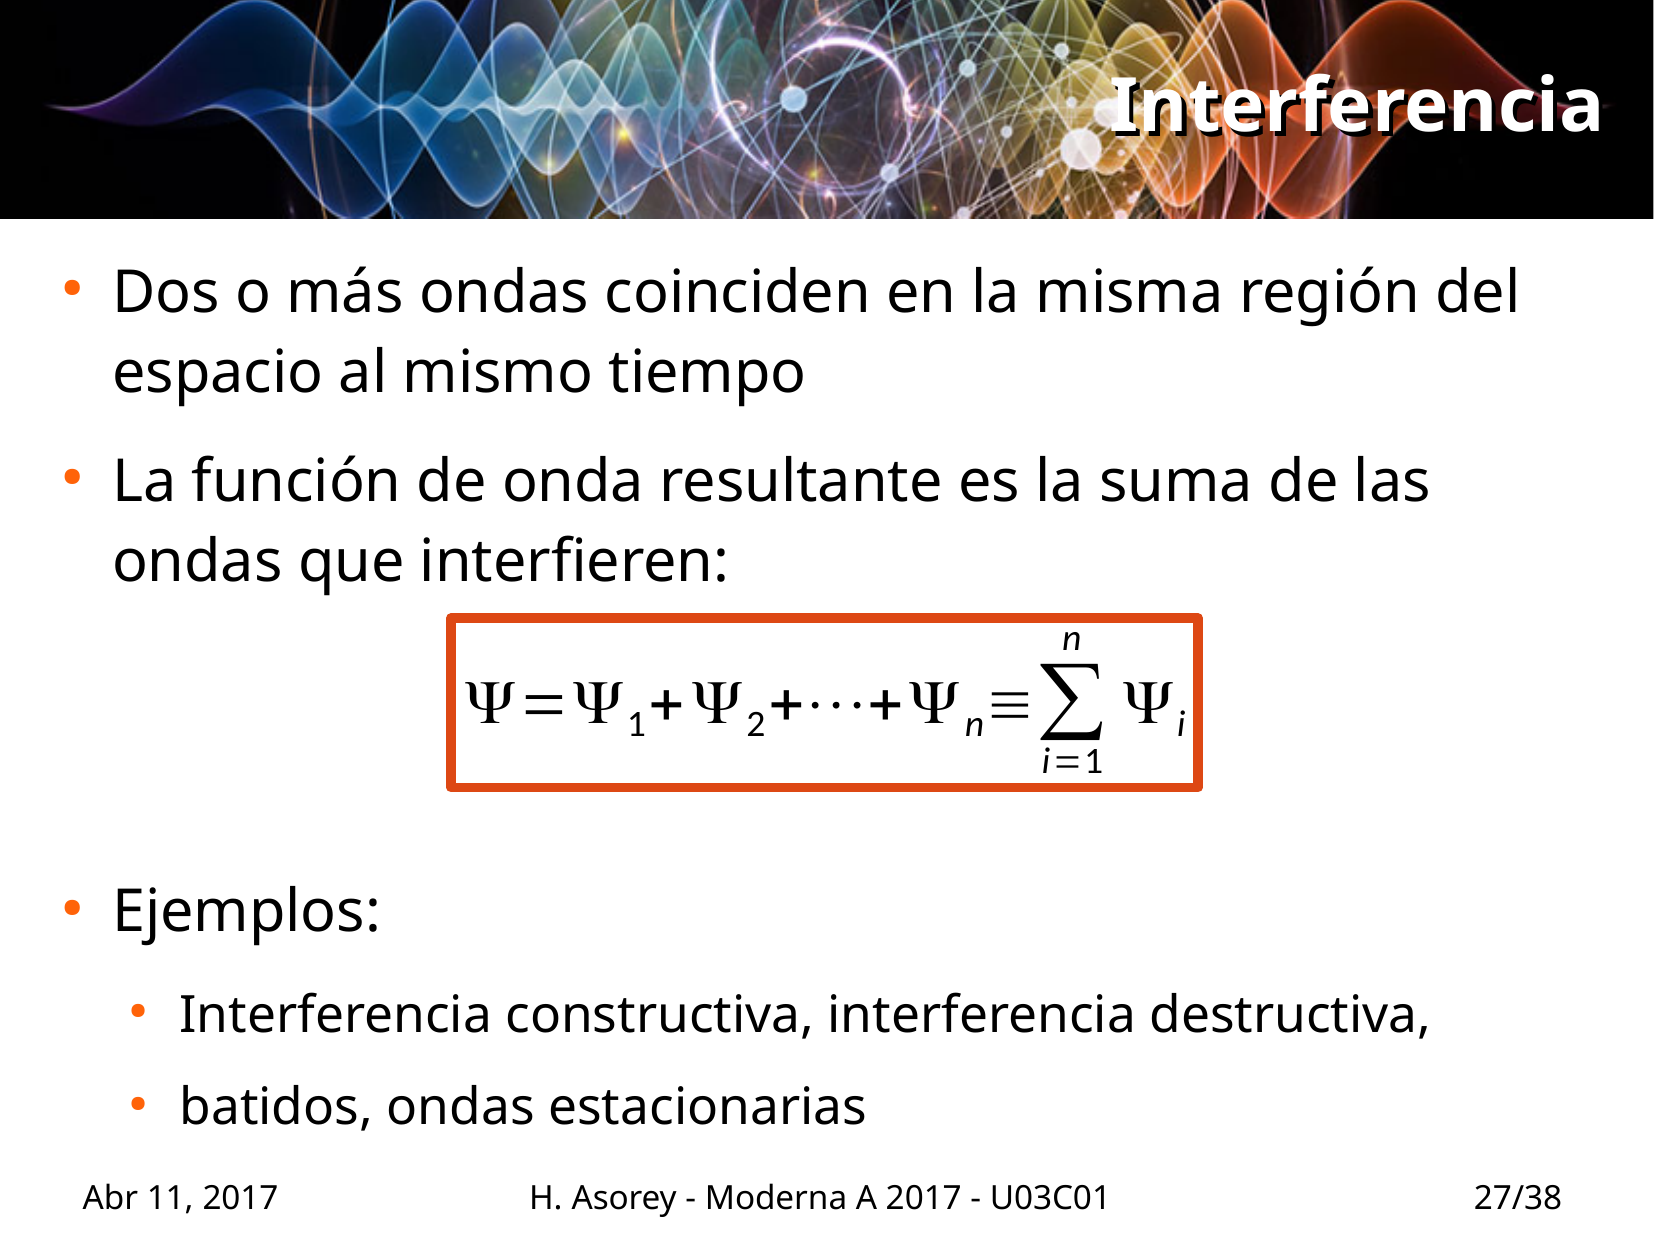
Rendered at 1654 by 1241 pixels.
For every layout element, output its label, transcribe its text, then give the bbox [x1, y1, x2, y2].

list Dos o más ondas coinciden en la misma región del espacio al mismo tiempo La función de onda resultante es la suma de las ondas que interfieren: Ejemplos: Interferencia constructiva, interferencia destructiva, batidos, ondas estacionarias [45, 249, 1606, 1150]
title Interferencia [45, 15, 1606, 191]
chart [455, 622, 1194, 783]
picture [0, 0, 1654, 219]
